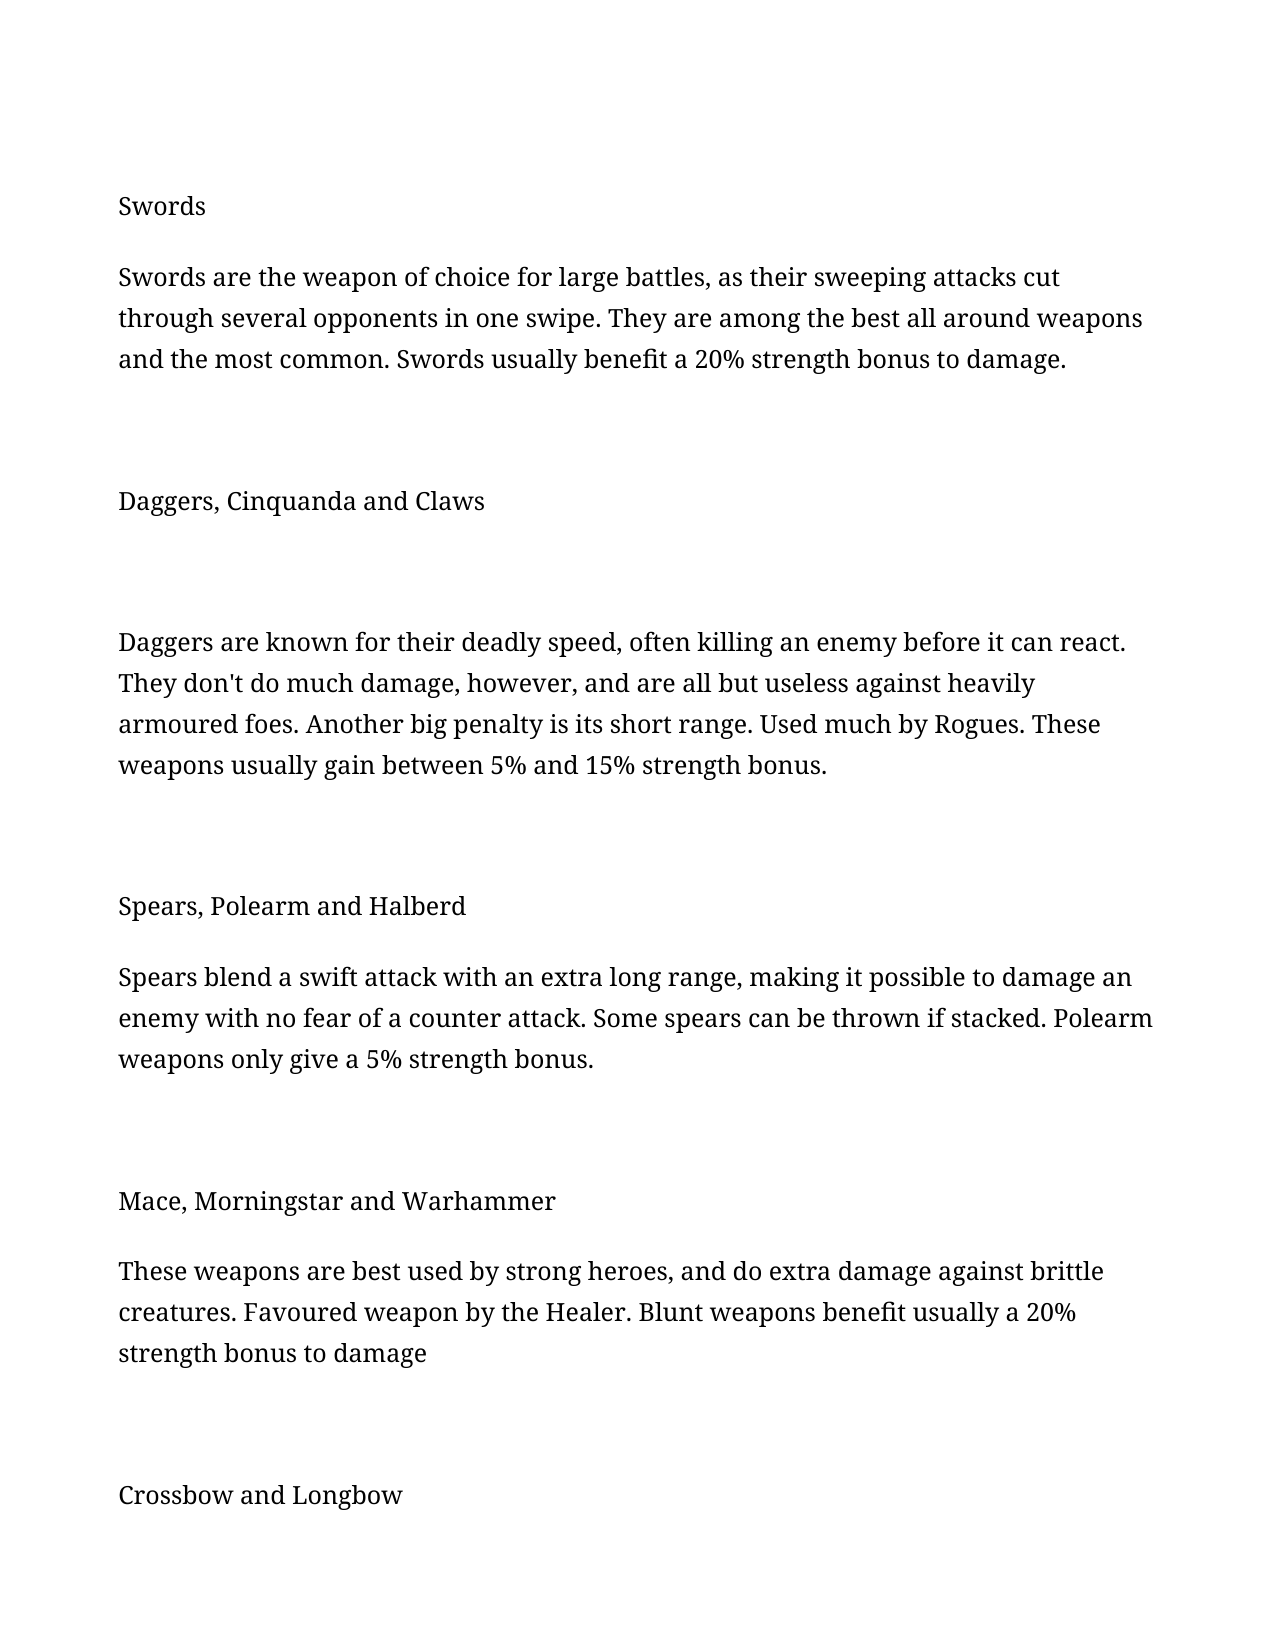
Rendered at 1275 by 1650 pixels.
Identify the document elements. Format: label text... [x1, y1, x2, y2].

text Swords [118, 189, 1157, 223]
text Spears, Polearm and Halberd [118, 889, 1157, 923]
text Spears blend a swift attack with an extra long range, making it possible to damage an enemy with no fear of a counter attack. Some spears can be thrown if stacked. Polearm weapons only give a 5% strength bonus. [118, 960, 1157, 1076]
text Mace, Morningstar and Warhammer [118, 1183, 1157, 1217]
text Daggers are known for their deadly speed, often killing an enemy before it can react. They don't do much damage, however, and are all but useless against heavily armoured foes. Another big penalty is its short range. Used much by Rogues. These weapons usually gain between 5% and 15% strength bonus. [118, 625, 1157, 781]
text Crossbow and Longbow [118, 1477, 1157, 1511]
text These weapons are best used by strong heroes, and do extra damage against brittle creatures. Favoured weapon by the Healer. Blunt weapons benefit usually a 20% strength bonus to damage [118, 1254, 1157, 1370]
text Swords are the weapon of choice for large battles, as their sweeping attacks cut through several opponents in one swipe. They are among the best all around weapons and the most common. Swords usually benefit a 20% strength bonus to damage. [118, 260, 1157, 376]
text Daggers, Cinquanda and Claws [118, 483, 1157, 517]
